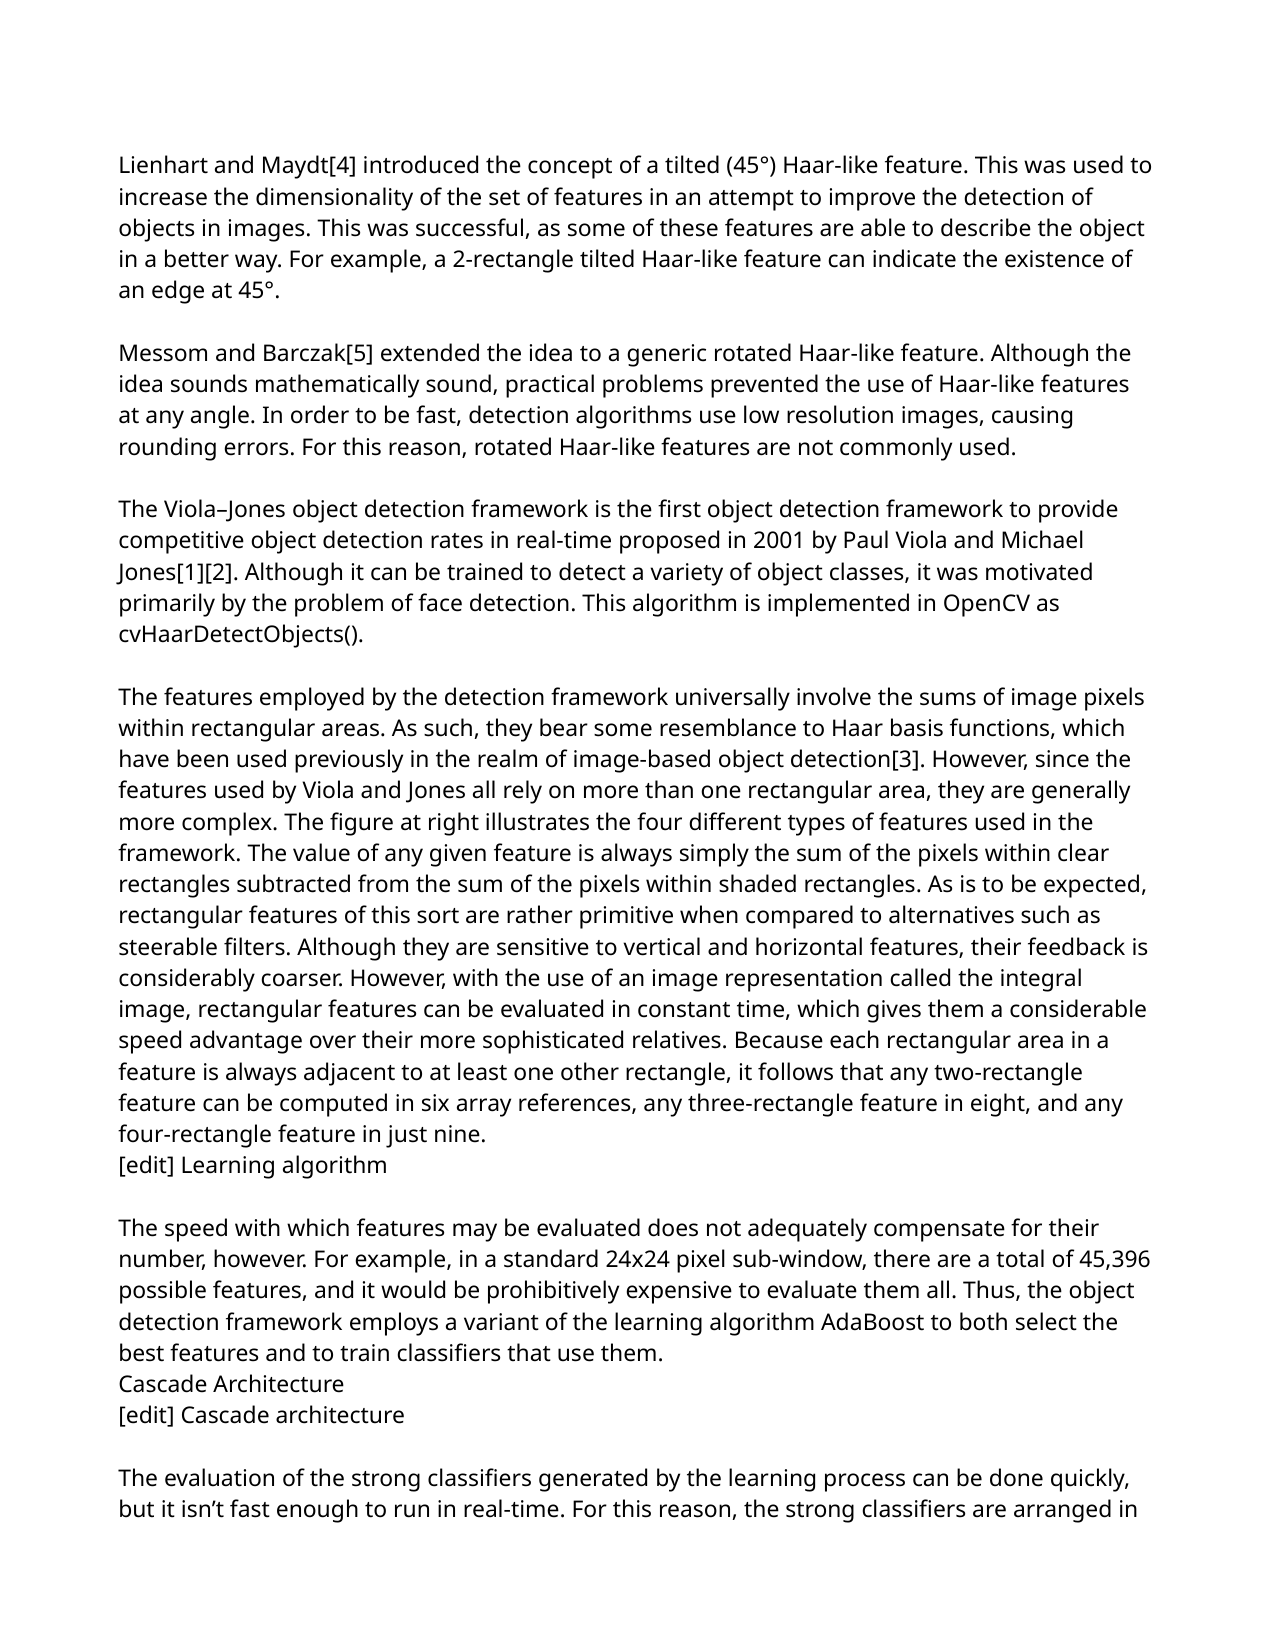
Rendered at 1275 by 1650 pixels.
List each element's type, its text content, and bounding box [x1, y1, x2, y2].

text The evaluation of the strong classifiers generated by the learning process can be done quickly, but it isn’t fast enough to run in real-time. For this reason, the strong classifiers are arranged in [118, 1462, 1157, 1524]
text Messom and Barczak[5] extended the idea to a generic rotated Haar-like feature. Although the idea sounds mathematically sound, practical problems prevented the use of Haar-like features at any angle. In order to be fast, detection algorithms use low resolution images, causing rounding errors. For this reason, rotated Haar-like features are not commonly used. [118, 337, 1157, 462]
text The features employed by the detection framework universally involve the sums of image pixels within rectangular areas. As such, they bear some resemblance to Haar basis functions, which have been used previously in the realm of image-based object detection[3]. However, since the features used by Viola and Jones all rely on more than one rectangular area, they are generally more complex. The figure at right illustrates the four different types of features used in the framework. The value of any given feature is always simply the sum of the pixels within clear rectangles subtracted from the sum of the pixels within shaded rectangles. As is to be expected, rectangular features of this sort are rather primitive when compared to alternatives such as steerable filters. Although they are sensitive to vertical and horizontal features, their feedback is considerably coarser. However, with the use of an image representation called the integral image, rectangular features can be evaluated in constant time, which gives them a considerable speed advantage over their more sophisticated relatives. Because each rectangular area in a feature is always adjacent to at least one other rectangle, it follows that any two-rectangle feature can be computed in six array references, any three-rectangle feature in eight, and any four-rectangle feature in just nine. [118, 681, 1157, 1149]
text [edit] Learning algorithm [118, 1149, 1157, 1181]
text Lienhart and Maydt[4] introduced the concept of a tilted (45°) Haar-like feature. This was used to increase the dimensionality of the set of features in an attempt to improve the detection of objects in images. This was successful, as some of these features are able to describe the object in a better way. For example, a 2-rectangle tilted Haar-like feature can indicate the existence of an edge at 45°. [118, 149, 1157, 306]
text Cascade Architecture [118, 1368, 1157, 1399]
text The Viola–Jones object detection framework is the first object detection framework to provide competitive object detection rates in real-time proposed in 2001 by Paul Viola and Michael Jones[1][2]. Although it can be trained to detect a variety of object classes, it was motivated primarily by the problem of face detection. This algorithm is implemented in OpenCV as cvHaarDetectObjects(). [118, 493, 1157, 649]
text The speed with which features may be evaluated does not adequately compensate for their number, however. For example, in a standard 24x24 pixel sub-window, there are a total of 45,396 possible features, and it would be prohibitively expensive to evaluate them all. Thus, the object detection framework employs a variant of the learning algorithm AdaBoost to both select the best features and to train classifiers that use them. [118, 1212, 1157, 1368]
text [edit] Cascade architecture [118, 1399, 1157, 1431]
